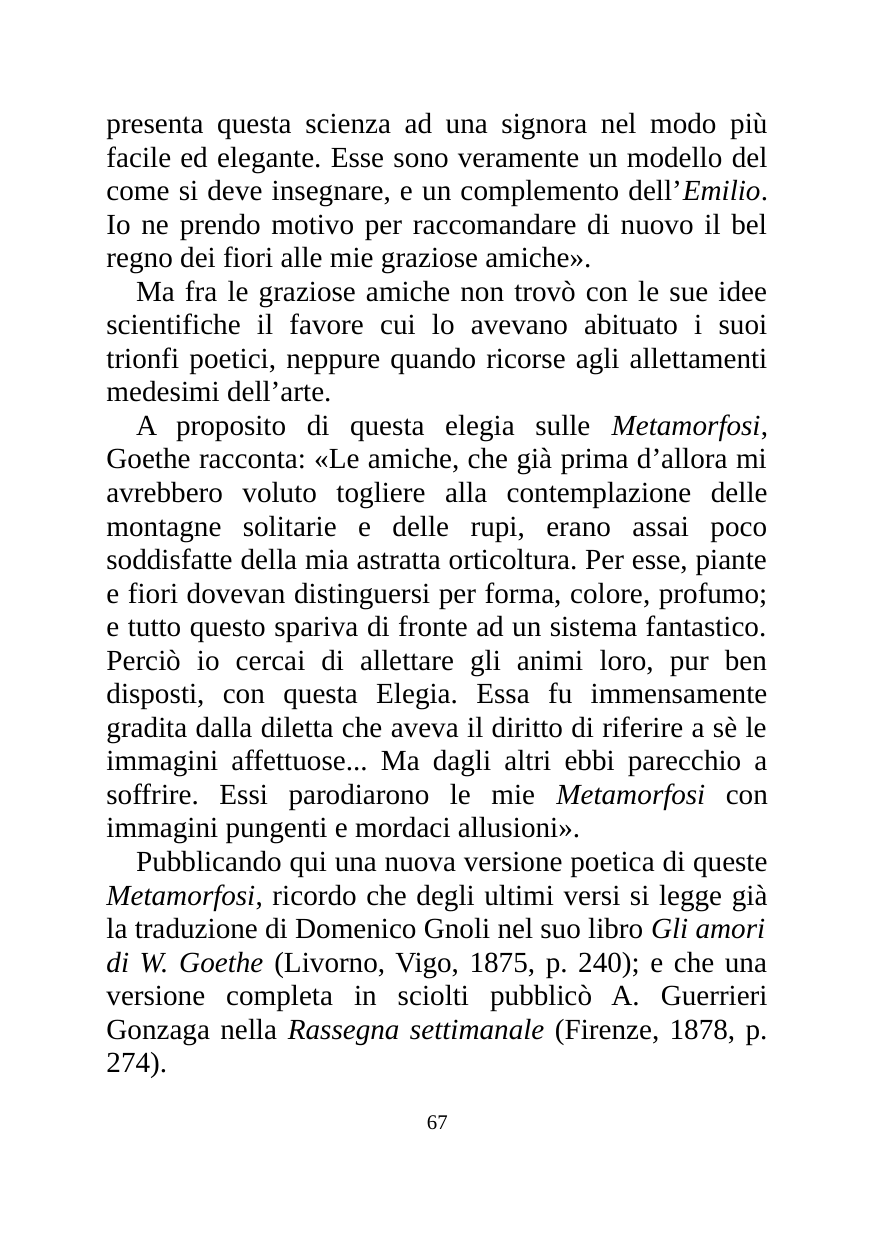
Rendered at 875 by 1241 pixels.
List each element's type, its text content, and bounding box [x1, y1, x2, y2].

text Ma fra le graziose amiche non trovò con le sue idee scientifiche il favore cui lo avevano abituato i suoi trionfi poetici, neppure quando ricorse agli allettamenti medesimi dell’arte. [106, 274, 768, 408]
text presenta questa scienza ad una signora nel modo più facile ed elegante. Esse sono veramente un modello del come si deve insegnare, e un complemento dell’Emilio. Io ne prendo motivo per raccomandare di nuovo il bel regno dei fiori alle mie graziose amiche». [106, 106, 768, 274]
text Pubblicando qui una nuova versione poetica di queste Metamorfosi, ricordo che degli ultimi versi si legge già la traduzione di Domenico Gnoli nel suo libro Gli amori di W. Goethe (Livorno, Vigo, 1875, p. 240); e che una versione completa in sciolti pubblicò A. Guerrieri Gonzaga nella Rassegna settimanale (Firenze, 1878, p. 274). [106, 844, 768, 1079]
text A proposito di questa elegia sulle Metamorfosi, Goethe racconta: «Le amiche, che già prima d’allora mi avrebbero voluto togliere alla contemplazione delle montagne solitarie e delle rupi, erano assai poco soddisfatte della mia astratta orticoltura. Per esse, piante e fiori dovevan distinguersi per forma, colore, profumo; e tutto questo spariva di fronte ad un sistema fantastico. Perciò io cercai di allettare gli animi loro, pur ben disposti, con questa Elegia. Essa fu immensamente gradita dalla diletta che aveva il diritto di riferire a sè le immagini affettuose... Ma dagli altri ebbi parecchio a soffrire. Essi parodiarono le mie Metamorfosi con immagini pungenti e mordaci allusioni». [106, 408, 768, 844]
